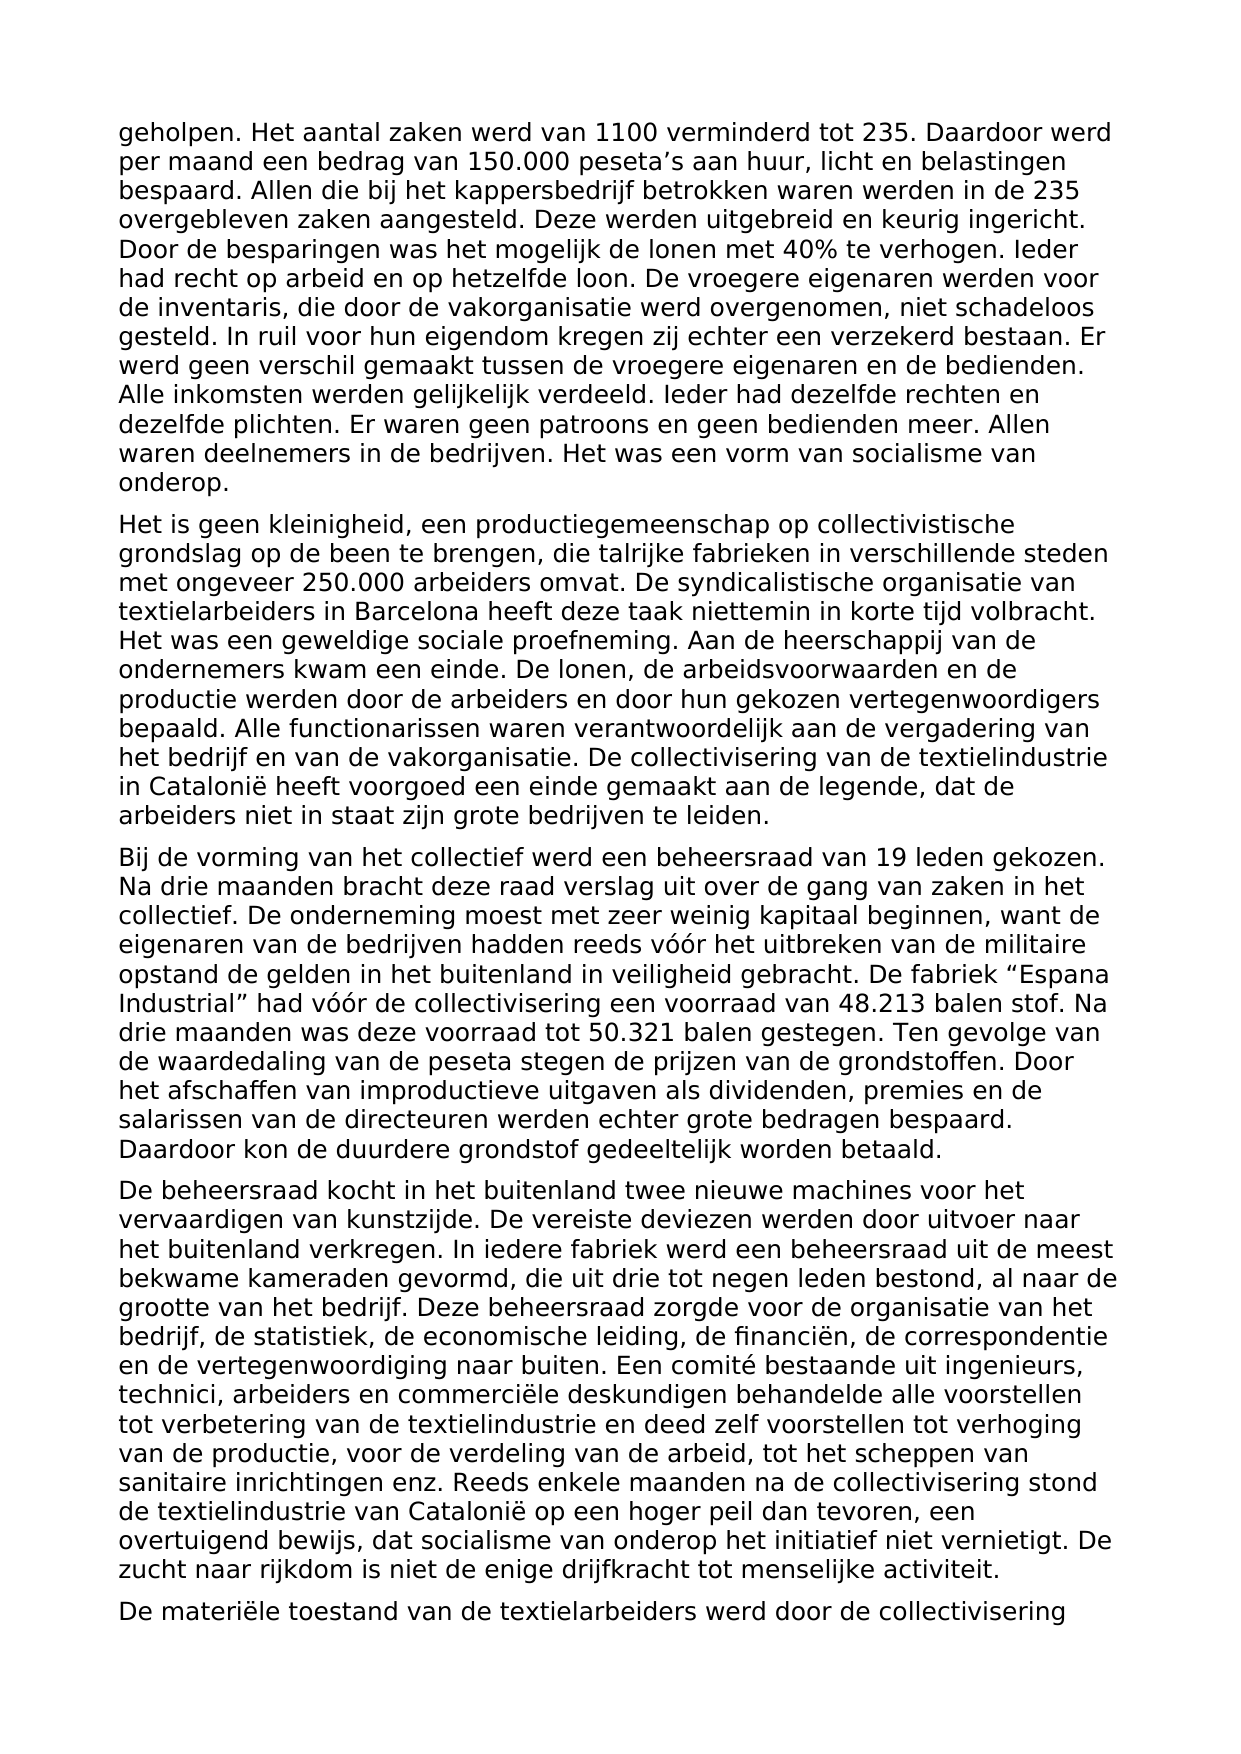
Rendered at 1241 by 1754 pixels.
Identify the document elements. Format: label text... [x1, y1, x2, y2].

text Het is geen kleinigheid, een productiegemeenschap op collectivistische grondslag op de been te brengen, die talrijke fabrieken in verschillende steden met ongeveer 250.000 arbeiders omvat. De syndicalistische organisatie van textielarbeiders in Barcelona heeft deze taak niettemin in korte tijd volbracht. Het was een geweldige sociale proefneming. Aan de heerschappij van de ondernemers kwam een einde. De lonen, de arbeidsvoorwaarden en de productie werden door de arbeiders en door hun gekozen vertegenwoordigers bepaald. Alle functionarissen waren verantwoordelijk aan de vergadering van het bedrijf en van de vakorganisatie. De collectivisering van de textielindustrie in Catalonië heeft voorgoed een einde gemaakt aan de legende, dat de arbeiders niet in staat zijn grote bedrijven te leiden. [118, 510, 1122, 831]
text Bij de vorming van het collectief werd een beheersraad van 19 leden gekozen. Na drie maanden bracht deze raad verslag uit over de gang van zaken in het collectief. De onderneming moest met zeer weinig kapitaal beginnen, want de eigenaren van de bedrijven hadden reeds vóór het uitbreken van de militaire opstand de gelden in het buitenland in veiligheid gebracht. De fabriek “Espana Industrial” had vóór de collectivisering een voorraad van 48.213 balen stof. Na drie maanden was deze voorraad tot 50.321 balen gestegen. Ten gevolge van de waardedaling van de peseta stegen de prijzen van de grondstoffen. Door het afschaffen van improductieve uitgaven als dividenden, premies en de salarissen van de directeuren werden echter grote bedragen bespaard. Daardoor kon de duurdere grondstof gedeeltelijk worden betaald. [118, 843, 1122, 1164]
text De beheersraad kocht in het buitenland twee nieuwe machines voor het vervaardigen van kunstzijde. De vereiste deviezen werden door uitvoer naar het buitenland verkregen. In iedere fabriek werd een beheersraad uit de meest bekwame kameraden gevormd, die uit drie tot negen leden bestond, al naar de grootte van het bedrijf. Deze beheersraad zorgde voor de organisatie van het bedrijf, de statistiek, de economische leiding, de financiën, de correspondentie en de vertegenwoordiging naar buiten. Een comité bestaande uit ingenieurs, technici, arbeiders en commerciële deskundigen behandelde alle voorstellen tot verbetering van de textielindustrie en deed zelf voorstellen tot verhoging van de productie, voor de verdeling van de arbeid, tot het scheppen van sanitaire inrichtingen enz. Reeds enkele maanden na de collectivisering stond de textielindustrie van Catalonië op een hoger peil dan tevoren, een overtuigend bewijs, dat socialisme van onderop het initiatief niet vernietigt. De zucht naar rijkdom is niet de enige drijfkracht tot menselijke activiteit. [118, 1176, 1122, 1585]
text geholpen. Het aantal zaken werd van 1100 verminderd tot 235. Daardoor werd per maand een bedrag van 150.000 peseta’s aan huur, licht en belastingen bespaard. Allen die bij het kappersbedrijf betrokken waren werden in de 235 overgebleven zaken aangesteld. Deze werden uitgebreid en keurig ingericht. Door de besparingen was het mogelijk de lonen met 40% te verhogen. Ieder had recht op arbeid en op hetzelfde loon. De vroegere eigenaren werden voor de inventaris, die door de vakorganisatie werd overgenomen, niet schadeloos gesteld. In ruil voor hun eigendom kregen zij echter een verzekerd bestaan. Er werd geen verschil gemaakt tussen de vroegere eigenaren en de bedienden. Alle inkomsten werden gelijkelijk verdeeld. Ieder had dezelfde rechten en dezelfde plichten. Er waren geen patroons en geen bedienden meer. Allen waren deelnemers in de bedrijven. Het was een vorm van socialisme van onderop. [118, 118, 1122, 497]
text De materiële toestand van de textielarbeiders werd door de collectivisering [118, 1597, 1122, 1626]
